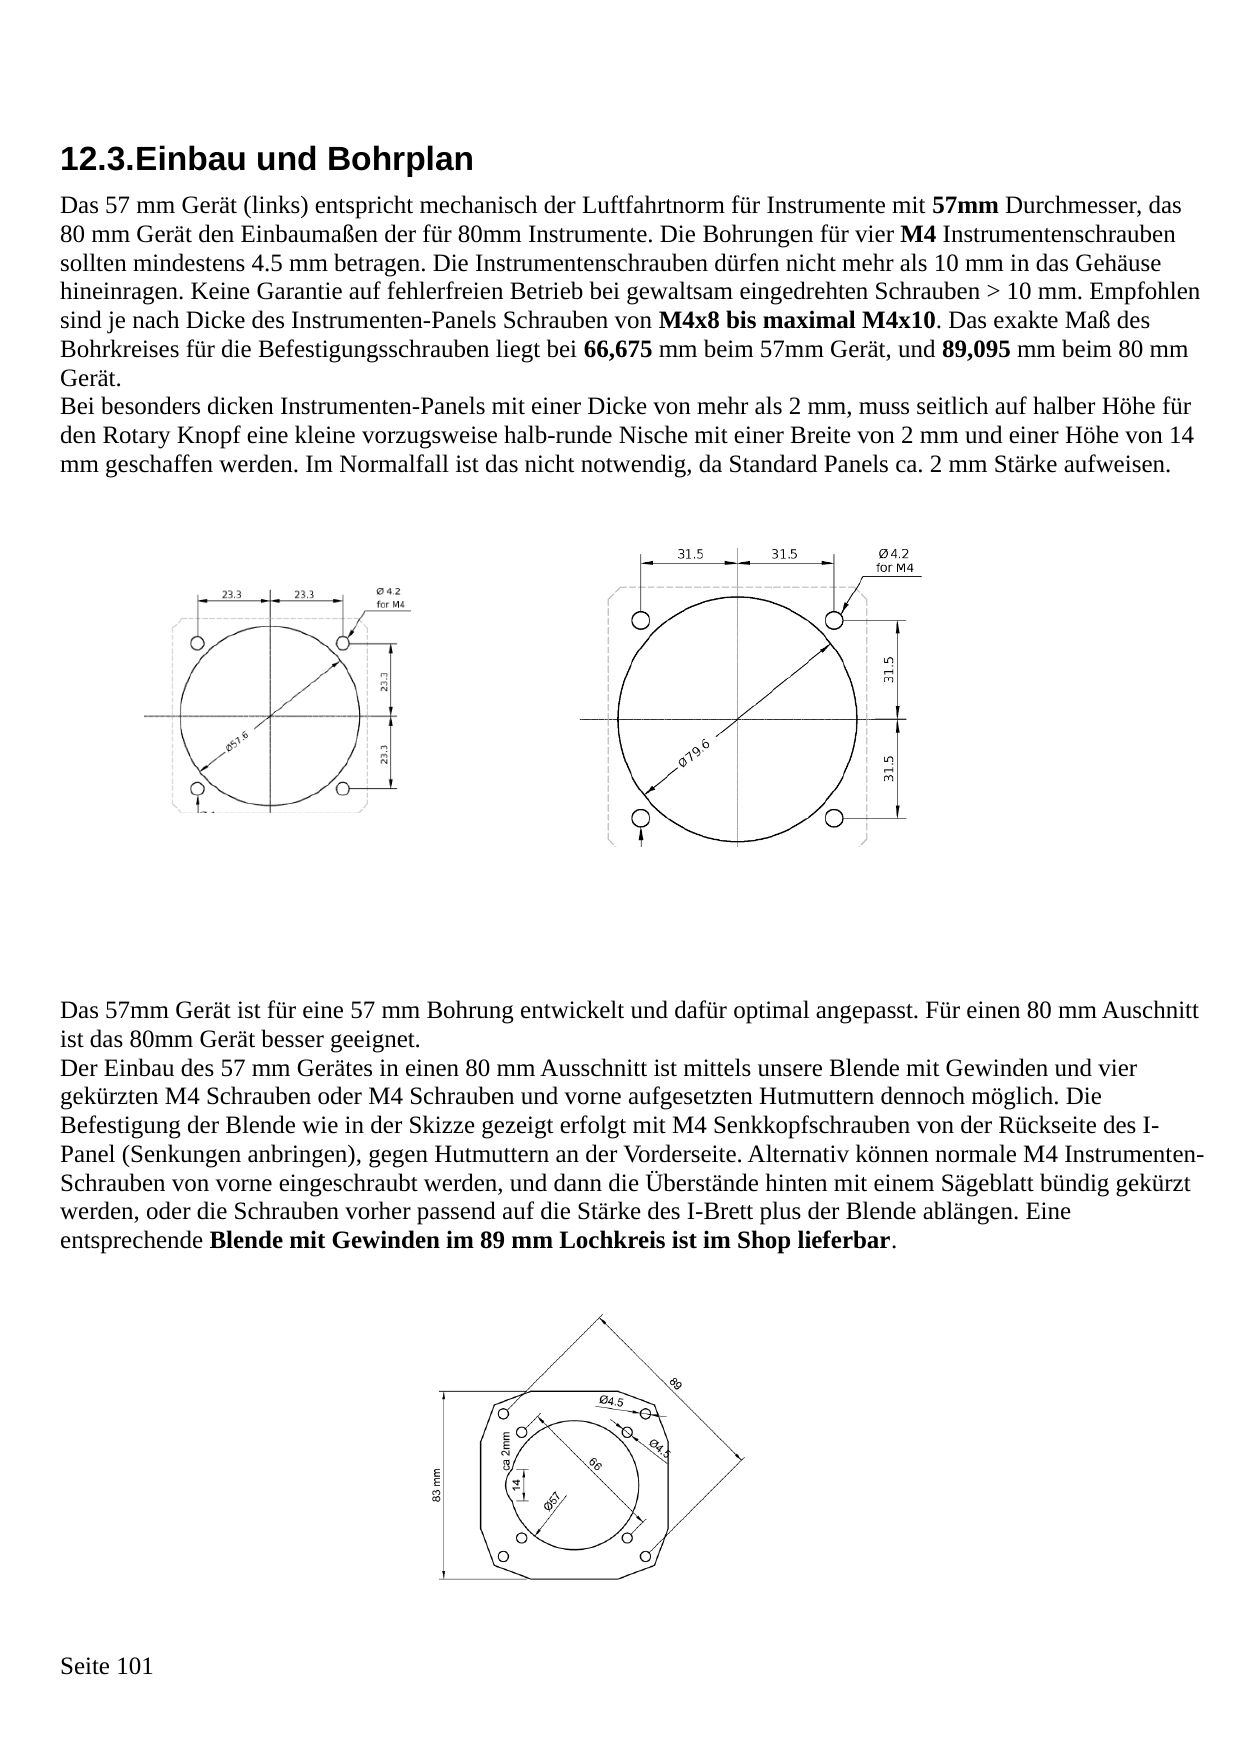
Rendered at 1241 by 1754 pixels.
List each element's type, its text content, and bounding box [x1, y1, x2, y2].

picture [403, 1291, 760, 1592]
text Bei besonders dicken Instrumenten-Panels mit einer Dicke von mehr als 2 mm, muss seitlich auf halber Höhe für den Rotary Knopf eine kleine vorzugsweise halb-runde Nische mit einer Breite von 2 mm und einer Höhe von 14 mm geschaffen werden. Im Normalfall ist das nicht notwendig, da Standard Panels ca. 2 mm Stärke aufweisen. [60, 391, 1207, 478]
picture [144, 580, 412, 813]
text Das 57mm Gerät ist für eine 57 mm Bohrung entwickelt und dafür optimal angepasst. Für einen 80 mm Auschnitt ist das 80mm Gerät besser geeignet. [60, 995, 1207, 1053]
subtitle Einbau und Bohrplan [60, 139, 1207, 178]
picture [579, 536, 948, 847]
text Das 57 mm Gerät (links) entspricht mechanisch der Luftfahrtnorm für Instrumente mit 57mm Durchmesser, das 80 mm Gerät den Einbaumaßen der für 80mm Instrumente. Die Bohrungen für vier M4 Instrumentenschrauben sollten mindestens 4.5 mm betragen. Die Instrumentenschrauben dürfen nicht mehr als 10 mm in das Gehäuse hineinragen. Keine Garantie auf fehlerfreien Betrieb bei gewaltsam eingedrehten Schrauben > 10 mm. Empfohlen sind je nach Dicke des Instrumenten-Panels Schrauben von M4x8 bis maximal M4x10. Das exakte Maß des Bohrkreises für die Befestigungsschrauben liegt bei 66,675 mm beim 57mm Gerät, und 89,095 mm beim 80 mm Gerät. [60, 190, 1207, 391]
text Der Einbau des 57 mm Gerätes in einen 80 mm Ausschnitt ist mittels unsere Blende mit Gewinden und vier gekürzten M4 Schrauben oder M4 Schrauben und vorne aufgesetzten Hutmuttern dennoch möglich. Die Befestigung der Blende wie in der Skizze gezeigt erfolgt mit M4 Senkkopfschrauben von der Rückseite des I-Panel (Senkungen anbringen), gegen Hutmuttern an der Vorderseite. Alternativ können normale M4 Instrumenten-Schrauben von vorne eingeschraubt werden, und dann die Überstände hinten mit einem Sägeblatt bündig gekürzt werden, oder die Schrauben vorher passend auf die Stärke des I-Brett plus der Blende ablängen. Eine entsprechende Blende mit Gewinden im 89 mm Lochkreis ist im Shop lieferbar. [60, 1053, 1207, 1254]
